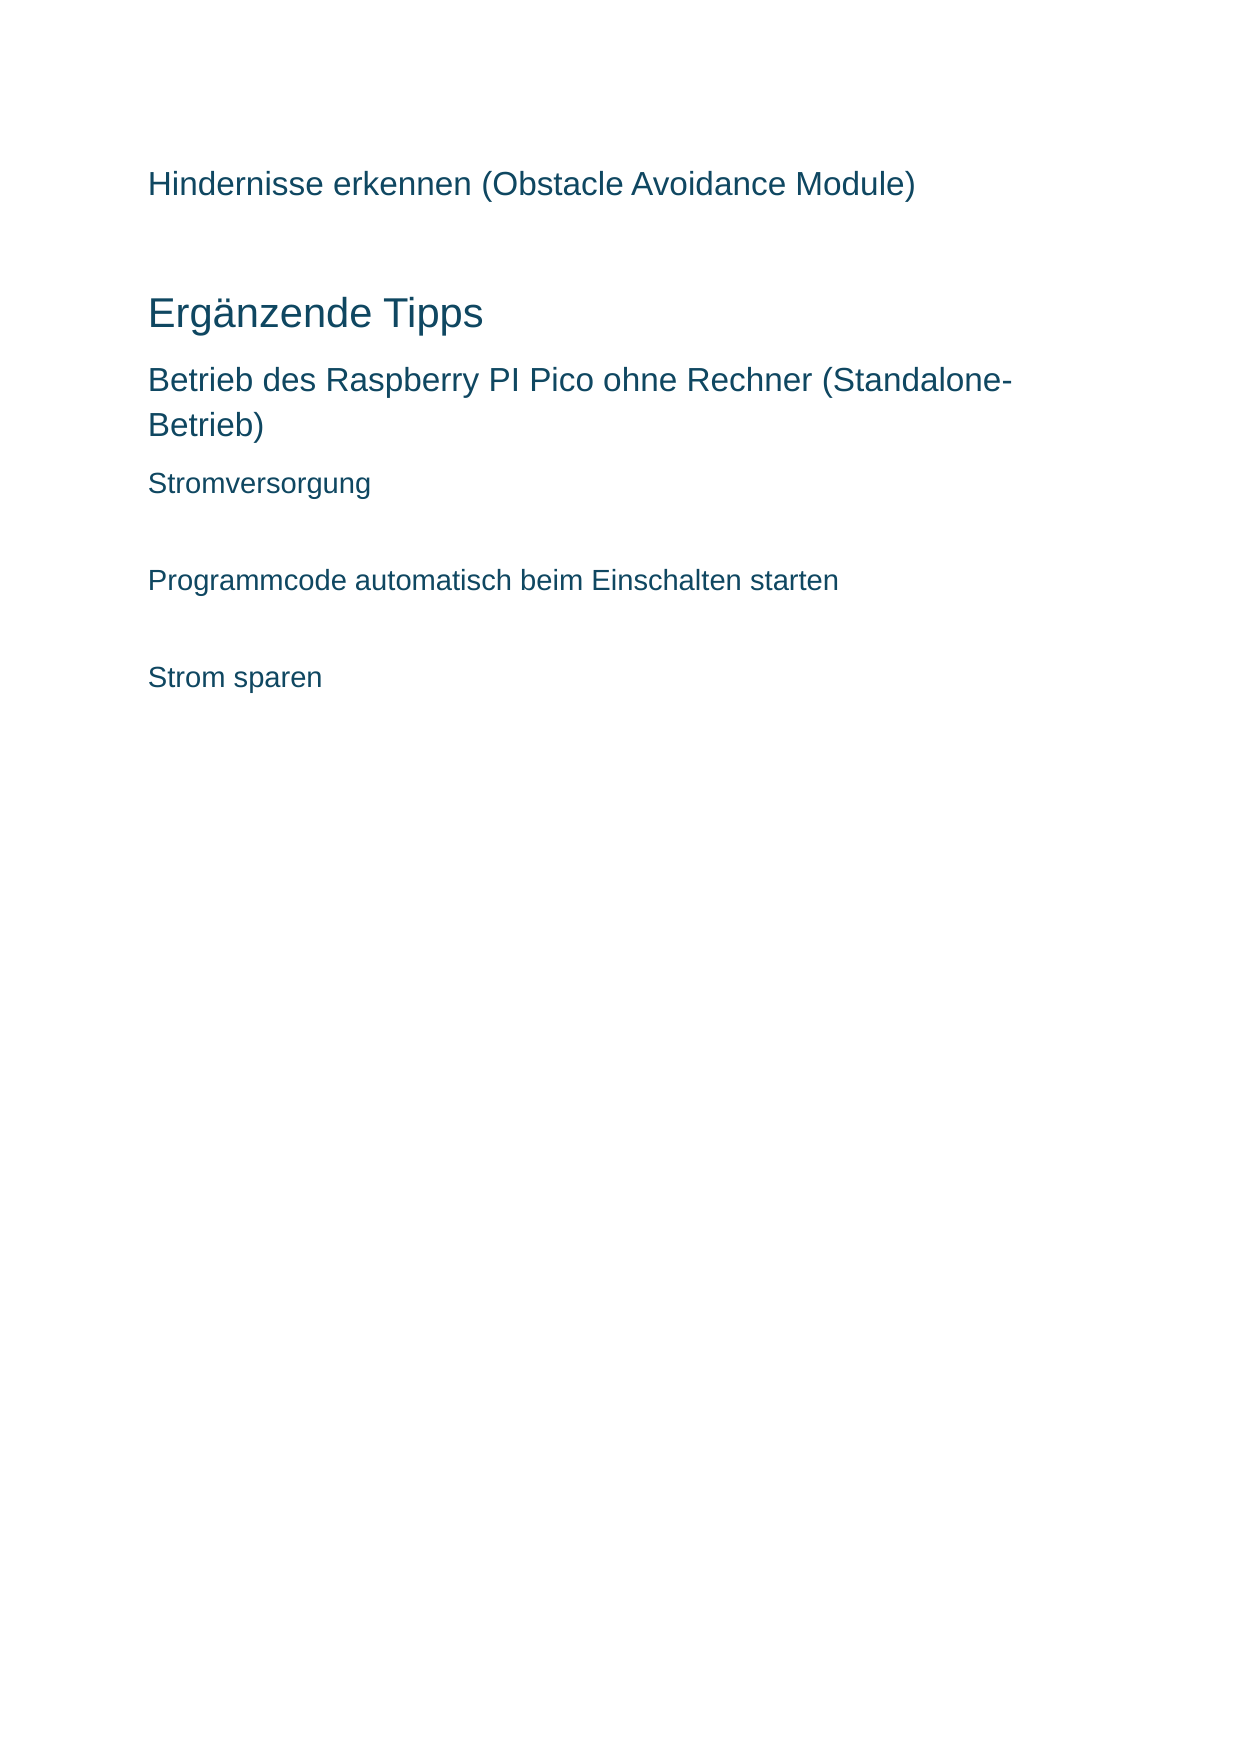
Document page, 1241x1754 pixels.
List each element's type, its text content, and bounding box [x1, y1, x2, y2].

subtitle Stromversorgung [148, 466, 1093, 499]
subtitle Betrieb des Raspberry PI Pico ohne Rechner (Standalone-Betrieb) [148, 360, 1093, 443]
subtitle Ergänzende Tipps [148, 288, 1093, 336]
subtitle Programmcode automatisch beim Einschalten starten [148, 563, 1093, 597]
subtitle Strom sparen [148, 660, 1093, 694]
subtitle Hindernisse erkennen (Obstacle Avoidance Module) [148, 164, 1093, 203]
